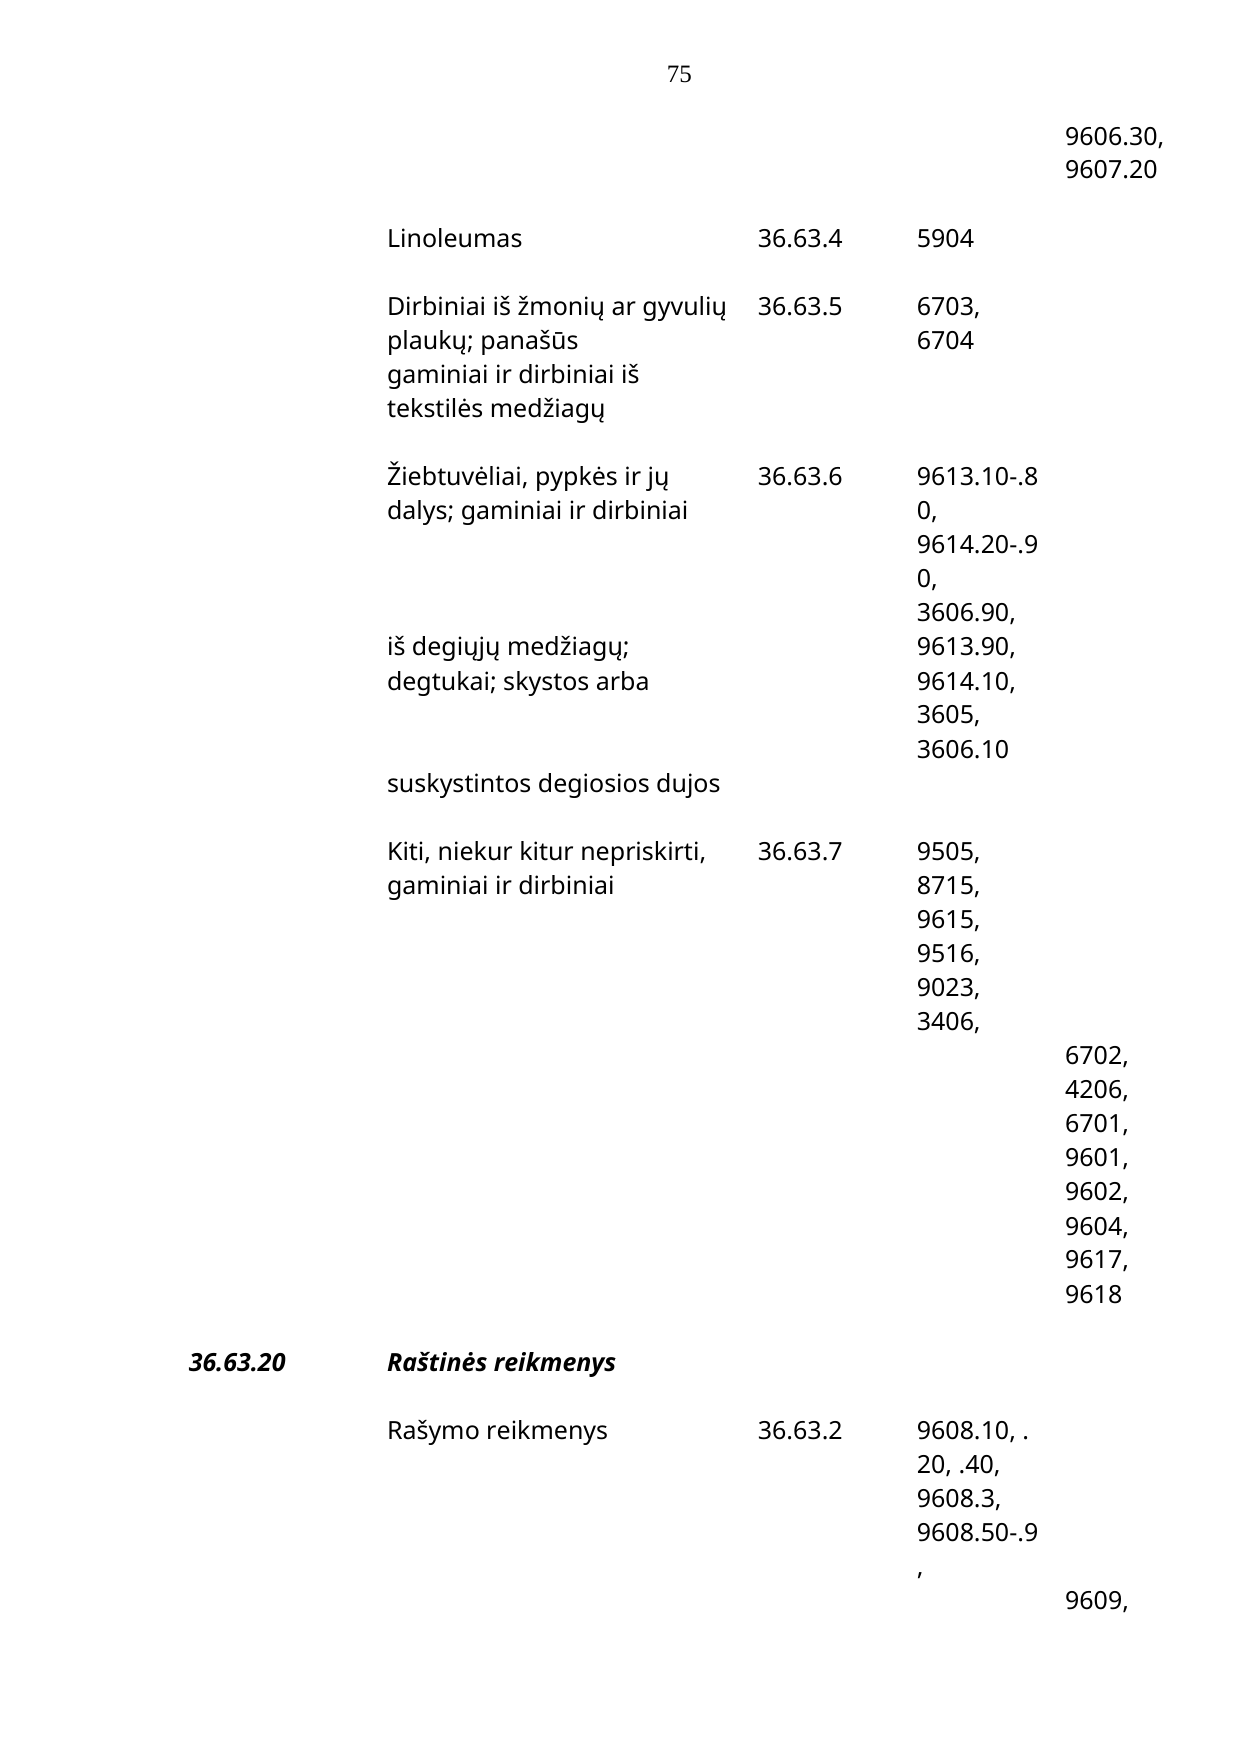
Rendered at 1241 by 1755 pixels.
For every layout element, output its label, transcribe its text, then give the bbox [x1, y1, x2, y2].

table_cell [376, 254, 746, 288]
table_cell [746, 1242, 905, 1310]
table_cell [323, 289, 376, 357]
table_cell [1054, 220, 1204, 254]
table_cell [323, 220, 376, 254]
table_cell [376, 118, 746, 186]
table_cell 9606.30, 9607.20 [1054, 118, 1204, 186]
table_cell [1054, 459, 1204, 629]
table_cell [376, 799, 746, 833]
table_cell [746, 357, 905, 425]
table_cell [905, 1344, 1054, 1378]
table_cell Kiti, niekur kitur nepriskirti, gaminiai ir dirbiniai [376, 834, 746, 1038]
table_cell 36.63.20 [177, 1344, 323, 1378]
table_cell [177, 1310, 323, 1344]
table_cell [376, 1583, 746, 1617]
table_cell 9613.90, 9614.10, 3605, 3606.10 [905, 629, 1054, 765]
table_cell [746, 1344, 905, 1378]
table_cell [177, 186, 323, 220]
table_cell Žiebtuvėliai, pypkės ir jų dalys; gaminiai ir dirbiniai [376, 459, 746, 629]
table_cell [177, 254, 323, 288]
table_cell [1054, 425, 1204, 459]
table_cell [323, 629, 376, 765]
table_cell [177, 799, 323, 833]
table_cell 36.63.7 [746, 834, 905, 1038]
table_cell 6703, 6704 [905, 289, 1054, 357]
table_cell [376, 1242, 746, 1310]
table_cell [323, 834, 376, 1038]
table_cell [746, 1583, 905, 1617]
table_cell [323, 1310, 376, 1344]
table_cell [376, 186, 746, 220]
table_cell [1054, 1379, 1204, 1412]
table_cell [1054, 799, 1204, 833]
table_cell [1054, 357, 1204, 425]
table_cell suskystintos degiosios dujos [376, 765, 746, 799]
table_cell [746, 254, 905, 288]
table_cell [177, 629, 323, 765]
table_cell [323, 1242, 376, 1310]
table_cell [1054, 1344, 1204, 1378]
table_cell [323, 1379, 376, 1412]
table_cell [746, 186, 905, 220]
table_cell [1054, 834, 1204, 1038]
table_cell Raštinės reikmenys [376, 1344, 746, 1378]
table_cell [746, 799, 905, 833]
table_cell [905, 254, 1054, 288]
table_cell [905, 425, 1054, 459]
table_cell 36.63.2 [746, 1413, 905, 1583]
table_cell [905, 118, 1054, 186]
table_cell 9617, 9618 [1054, 1242, 1204, 1310]
table_cell [1054, 1310, 1204, 1344]
table_cell [376, 425, 746, 459]
table_cell [905, 799, 1054, 833]
table_cell [177, 765, 323, 799]
table_cell [323, 186, 376, 220]
table_cell 9609, [1054, 1583, 1204, 1617]
table_cell [1054, 289, 1204, 357]
table_cell [323, 765, 376, 799]
table_cell [177, 834, 323, 1038]
table_cell [323, 357, 376, 425]
table_cell [746, 118, 905, 186]
table_cell Linoleumas [376, 220, 746, 254]
table_cell [1054, 765, 1204, 799]
table_cell [746, 1379, 905, 1412]
table_cell [905, 186, 1054, 220]
table_cell 6702, 4206, 6701, 9601, 9602, 9604, [1054, 1038, 1204, 1242]
table_cell [177, 1379, 323, 1412]
table_cell [1054, 186, 1204, 220]
table_cell gaminiai ir dirbiniai iš tekstilės medžiagų [376, 357, 746, 425]
table_cell [323, 1413, 376, 1583]
table_cell [1054, 254, 1204, 288]
table_cell [746, 765, 905, 799]
table_cell [177, 118, 323, 186]
table_cell [323, 799, 376, 833]
table_cell [323, 118, 376, 186]
table_cell [323, 425, 376, 459]
table_cell [177, 1242, 323, 1310]
table_cell [323, 1038, 376, 1242]
table_cell Rašymo reikmenys [376, 1413, 746, 1583]
table_cell iš degiųjų medžiagų; degtukai; skystos arba [376, 629, 746, 765]
table_cell [746, 1038, 905, 1242]
table_cell [177, 425, 323, 459]
table_cell 9613.10-.80, 9614.20-.90, 3606.90, [905, 459, 1054, 629]
table_cell 36.63.6 [746, 459, 905, 629]
table_cell 9505, 8715, 9615, 9516, 9023, 3406, [905, 834, 1054, 1038]
table_cell [323, 1583, 376, 1617]
table_cell [746, 1310, 905, 1344]
table_cell 9608.10, .20, .40, 9608.3, 9608.50-.9, [905, 1413, 1054, 1583]
table_cell [177, 289, 323, 357]
table_cell [177, 459, 323, 629]
table_cell [376, 1310, 746, 1344]
table_cell 36.63.4 [746, 220, 905, 254]
table_cell [177, 220, 323, 254]
table_cell [905, 1310, 1054, 1344]
table_cell [746, 629, 905, 765]
table_cell [905, 357, 1054, 425]
table_cell [376, 1379, 746, 1412]
table_cell [323, 254, 376, 288]
table_cell [905, 765, 1054, 799]
table_cell 5904 [905, 220, 1054, 254]
table_cell [177, 1583, 323, 1617]
table_cell Dirbiniai iš žmonių ar gyvulių plaukų; panašūs [376, 289, 746, 357]
table_cell [1054, 629, 1204, 765]
table_cell [323, 1344, 376, 1378]
table_cell [1054, 1413, 1204, 1583]
table_cell [177, 1038, 323, 1242]
table_cell [905, 1379, 1054, 1412]
table_cell [323, 459, 376, 629]
table_cell [177, 1413, 323, 1583]
table_cell [905, 1242, 1054, 1310]
table_cell [177, 357, 323, 425]
table_cell [905, 1038, 1054, 1242]
table_cell 36.63.5 [746, 289, 905, 357]
table_cell [746, 425, 905, 459]
table_cell [905, 1583, 1054, 1617]
table_cell [376, 1038, 746, 1242]
